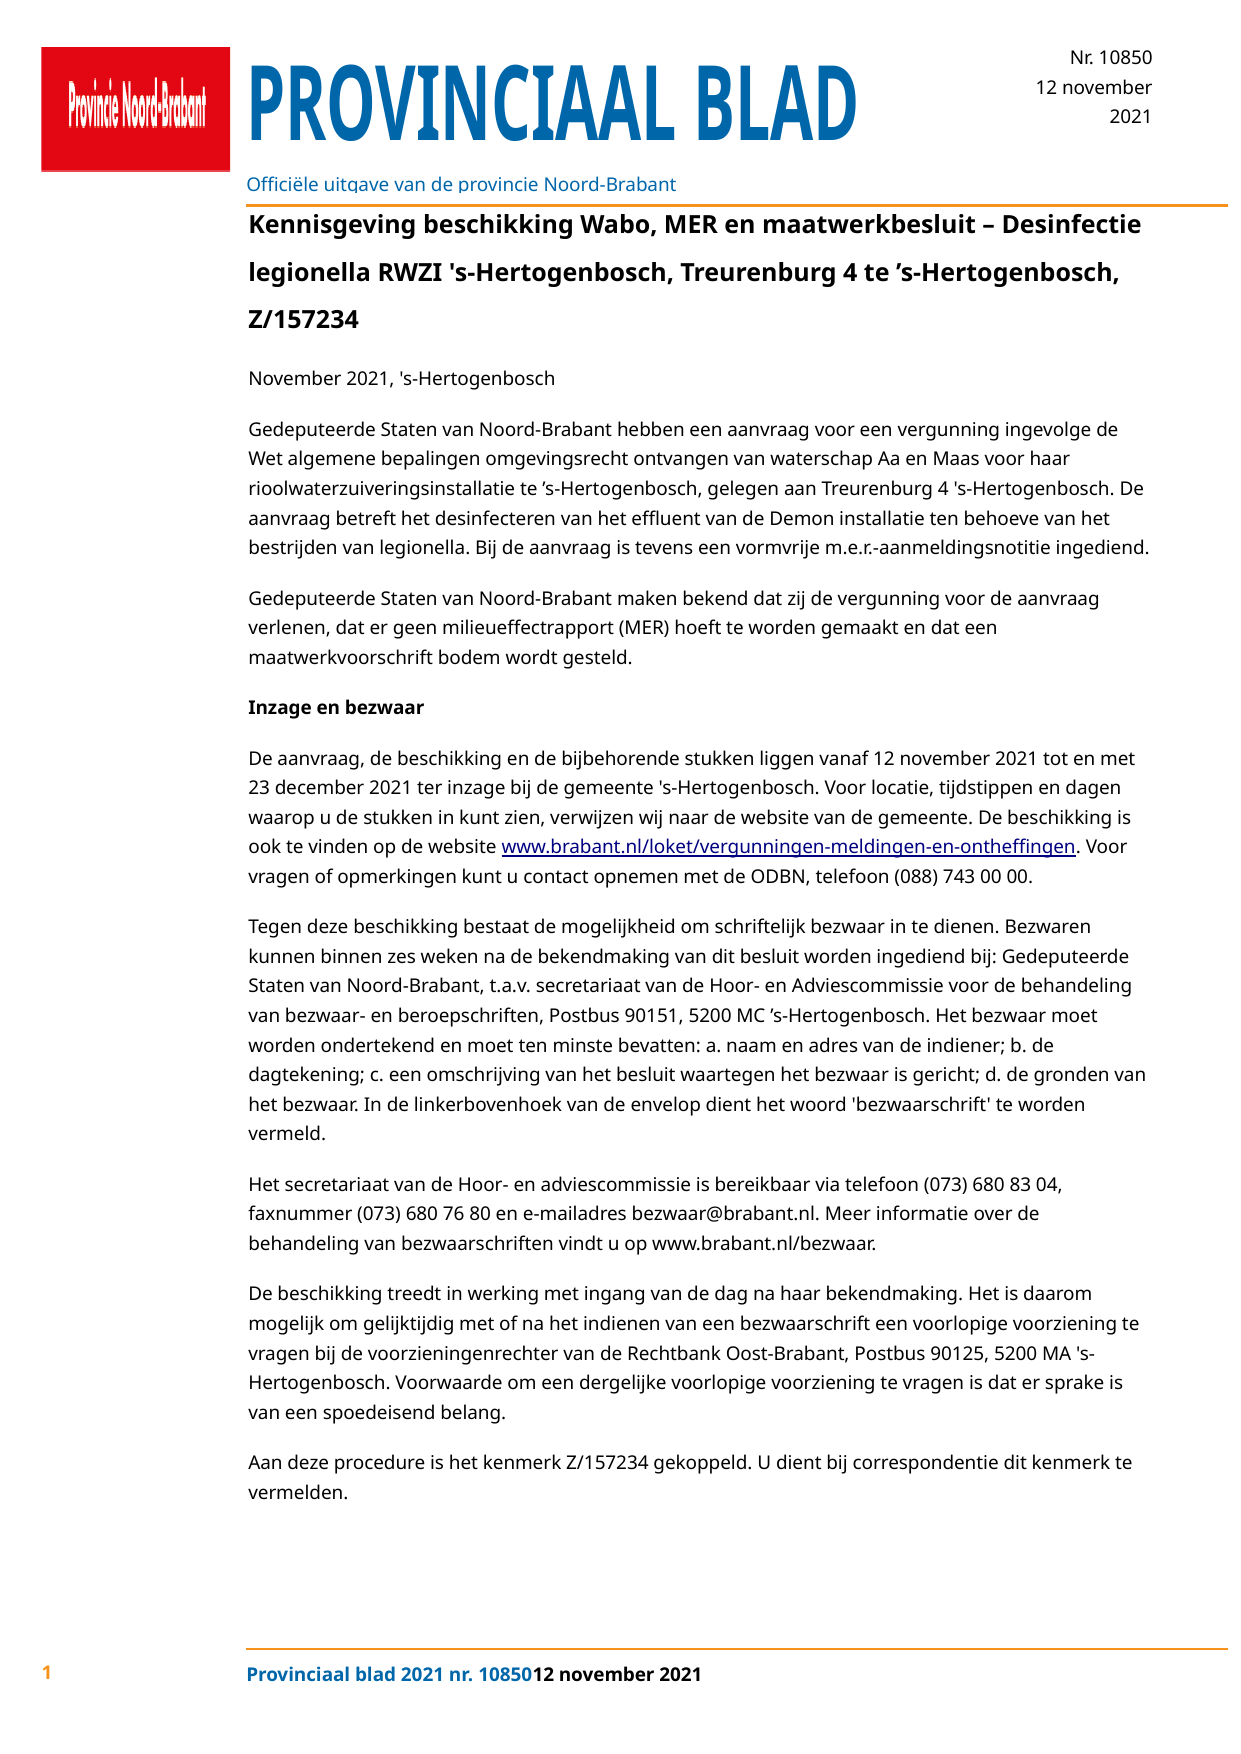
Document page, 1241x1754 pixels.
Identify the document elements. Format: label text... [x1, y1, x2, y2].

text Inzage en bezwaar [248, 694, 1152, 720]
picture [41, 47, 231, 172]
text Aan deze procedure is het kenmerk Z/157234 gekoppeld. U dient bij correspondentie dit kenmerk te vermelden. [248, 1449, 1152, 1504]
text November 2021, 's-Hertogenbosch [248, 366, 1152, 391]
text Gedeputeerde Staten van Noord-Brabant maken bekend dat zij de vergunning voor de aanvraag verlenen, dat er geen milieueffectrapport (MER) hoeft te worden gemaakt en dat een maatwerkvoorschrift bodem wordt gesteld. [248, 585, 1152, 669]
text Gedeputeerde Staten van Noord-Brabant hebben een aanvraag voor een vergunning ingevolge de Wet algemene bepalingen omgevingsrecht ontvangen van waterschap Aa en Maas voor haar rioolwaterzuiveringsinstallatie te ’s‑Hertogenbosch, gelegen aan Treurenburg 4 's-Hertogenbosch. De aanvraag betreft het desinfecteren van het effluent van de Demon installatie ten behoeve van het bestrijden van legionella. Bij de aanvraag is tevens een vormvrije m.e.r.-aanmeldingsnotitie ingediend. [248, 416, 1152, 560]
text Tegen deze beschikking bestaat de mogelijkheid om schriftelijk bezwaar in te dienen. Bezwaren kunnen binnen zes weken na de bekendmaking van dit besluit worden ingediend bij: Gedeputeerde Staten van Noord-Brabant, t.a.v. secretariaat van de Hoor- en Adviescommissie voor de behandeling van bezwaar- en beroepschriften, Postbus 90151, 5200 MC ’s-Hertogenbosch. Het bezwaar moet worden ondertekend en moet ten minste bevatten: a. naam en adres van de indiener; b. de dagtekening; c. een omschrijving van het besluit waartegen het bezwaar is gericht; d. de gronden van het bezwaar. In de linkerbovenhoek van de envelop dient het woord 'bezwaarschrift' te worden vermeld. [248, 913, 1152, 1146]
text Het secretariaat van de Hoor- en adviescommissie is bereikbaar via telefoon (073) 680 83 04, faxnummer (073) 680 76 80 en e-mailadres bezwaar@brabant.nl. Meer informatie over de behandeling van bezwaarschriften vindt u op www.brabant.nl/bezwaar. [248, 1171, 1152, 1256]
text De beschikking treedt in werking met ingang van de dag na haar bekendmaking. Het is daarom mogelijk om gelijktijdig met of na het indienen van een bezwaarschrift een voorlopige voorziening te vragen bij de voorzieningenrechter van de Rechtbank Oost-Brabant, Postbus 90125, 5200 MA 's-Hertogenbosch. Voorwaarde om een dergelijke voorlopige voorziening te vragen is dat er sprake is van een spoedeisend belang. [248, 1281, 1152, 1424]
text De aanvraag, de beschikking en de bijbehorende stukken liggen vanaf 12 november 2021 tot en met 23 december 2021 ter inzage bij de gemeente 's-Hertogenbosch. Voor locatie, tijdstippen en dagen waarop u de stukken in kunt zien, verwijzen wij naar de website van de gemeente. De beschikking is ook te vinden op de website www.brabant.nl/loket/vergunningen-meldingen-en-ontheffingen. Voor vragen of opmerkingen kunt u contact opnemen met de ODBN, telefoon (088) 743 00 00. [248, 745, 1152, 889]
text Kennisgeving beschikking Wabo, MER en maatwerkbesluit – Desinfectie legionella RWZI 's‑Hertogenbosch, Treurenburg 4 te ’s-Hertogenbosch, Z/157234 [248, 207, 1152, 336]
